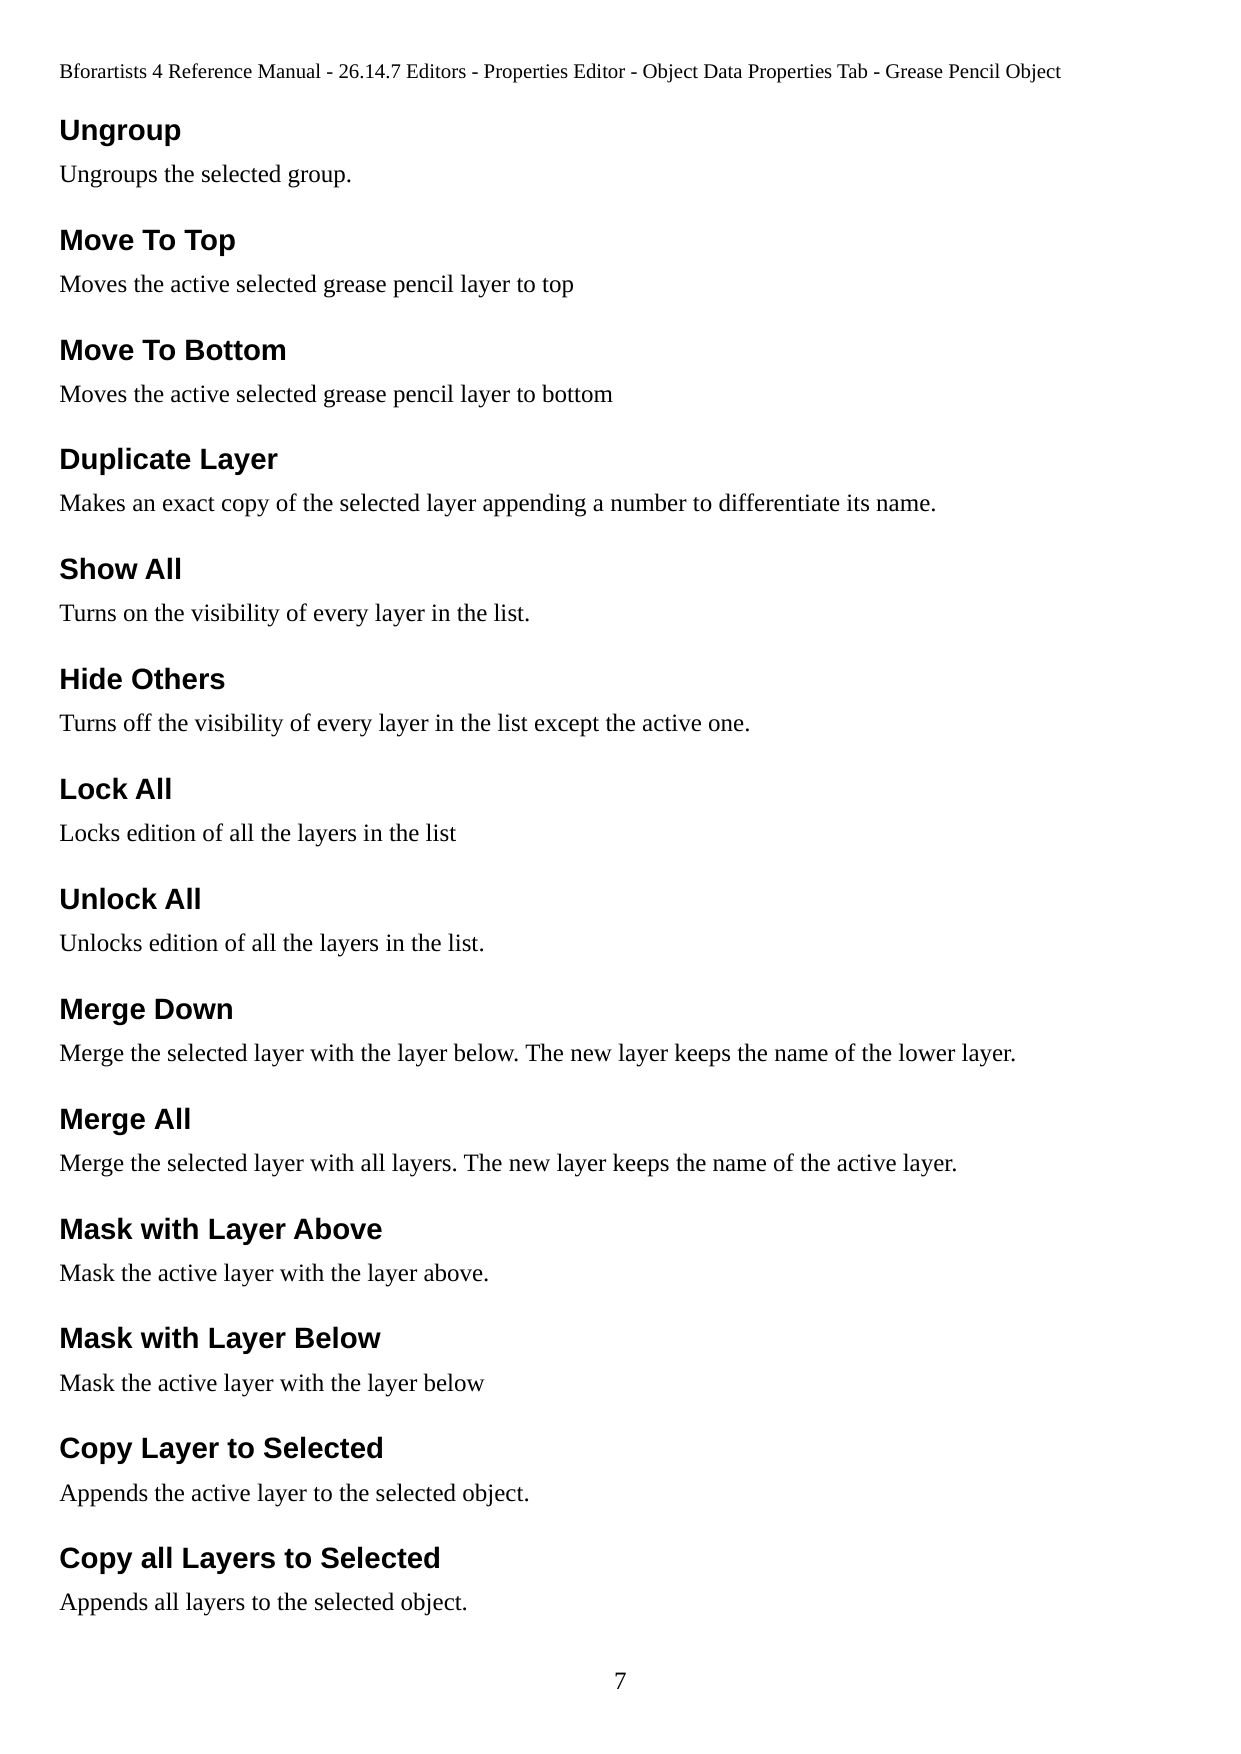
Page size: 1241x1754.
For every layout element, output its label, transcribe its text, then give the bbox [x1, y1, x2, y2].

text Merge the selected layer with all layers. The new layer keeps the name of the active layer. [59, 1148, 1181, 1177]
subtitle Move To Top [59, 222, 1181, 256]
text Moves the active selected grease pencil layer to bottom [59, 379, 1181, 407]
text Mask the active layer with the layer above. [59, 1258, 1181, 1287]
subtitle Lock All [59, 772, 1181, 806]
subtitle Mask with Layer Above [59, 1212, 1181, 1245]
subtitle Copy all Layers to Selected [59, 1541, 1181, 1575]
text Ungroups the selected group. [59, 159, 1181, 188]
subtitle Copy Layer to Selected [59, 1431, 1181, 1465]
text Unlocks edition of all the layers in the list. [59, 928, 1181, 957]
text Moves the active selected grease pencil layer to top [59, 269, 1181, 297]
subtitle Merge Down [59, 992, 1181, 1026]
text Makes an exact copy of the selected layer appending a number to differentiate its name. [59, 488, 1181, 517]
text Appends the active layer to the selected object. [59, 1478, 1181, 1506]
subtitle Duplicate Layer [59, 442, 1181, 476]
text Turns on the visibility of every layer in the list. [59, 598, 1181, 627]
subtitle Move To Bottom [59, 332, 1181, 366]
subtitle Unlock All [59, 882, 1181, 916]
text Merge the selected layer with the layer below. The new layer keeps the name of the lower layer. [59, 1038, 1181, 1067]
text Mask the active layer with the layer below [59, 1368, 1181, 1396]
subtitle Hide Others [59, 662, 1181, 696]
text Locks edition of all the layers in the list [59, 818, 1181, 847]
subtitle Mask with Layer Below [59, 1321, 1181, 1355]
subtitle Show All [59, 552, 1181, 586]
subtitle Merge All [59, 1102, 1181, 1135]
subtitle Ungroup [59, 113, 1181, 146]
text Turns off the visibility of every layer in the list except the active one. [59, 708, 1181, 737]
text Appends all layers to the selected object. [59, 1587, 1181, 1616]
